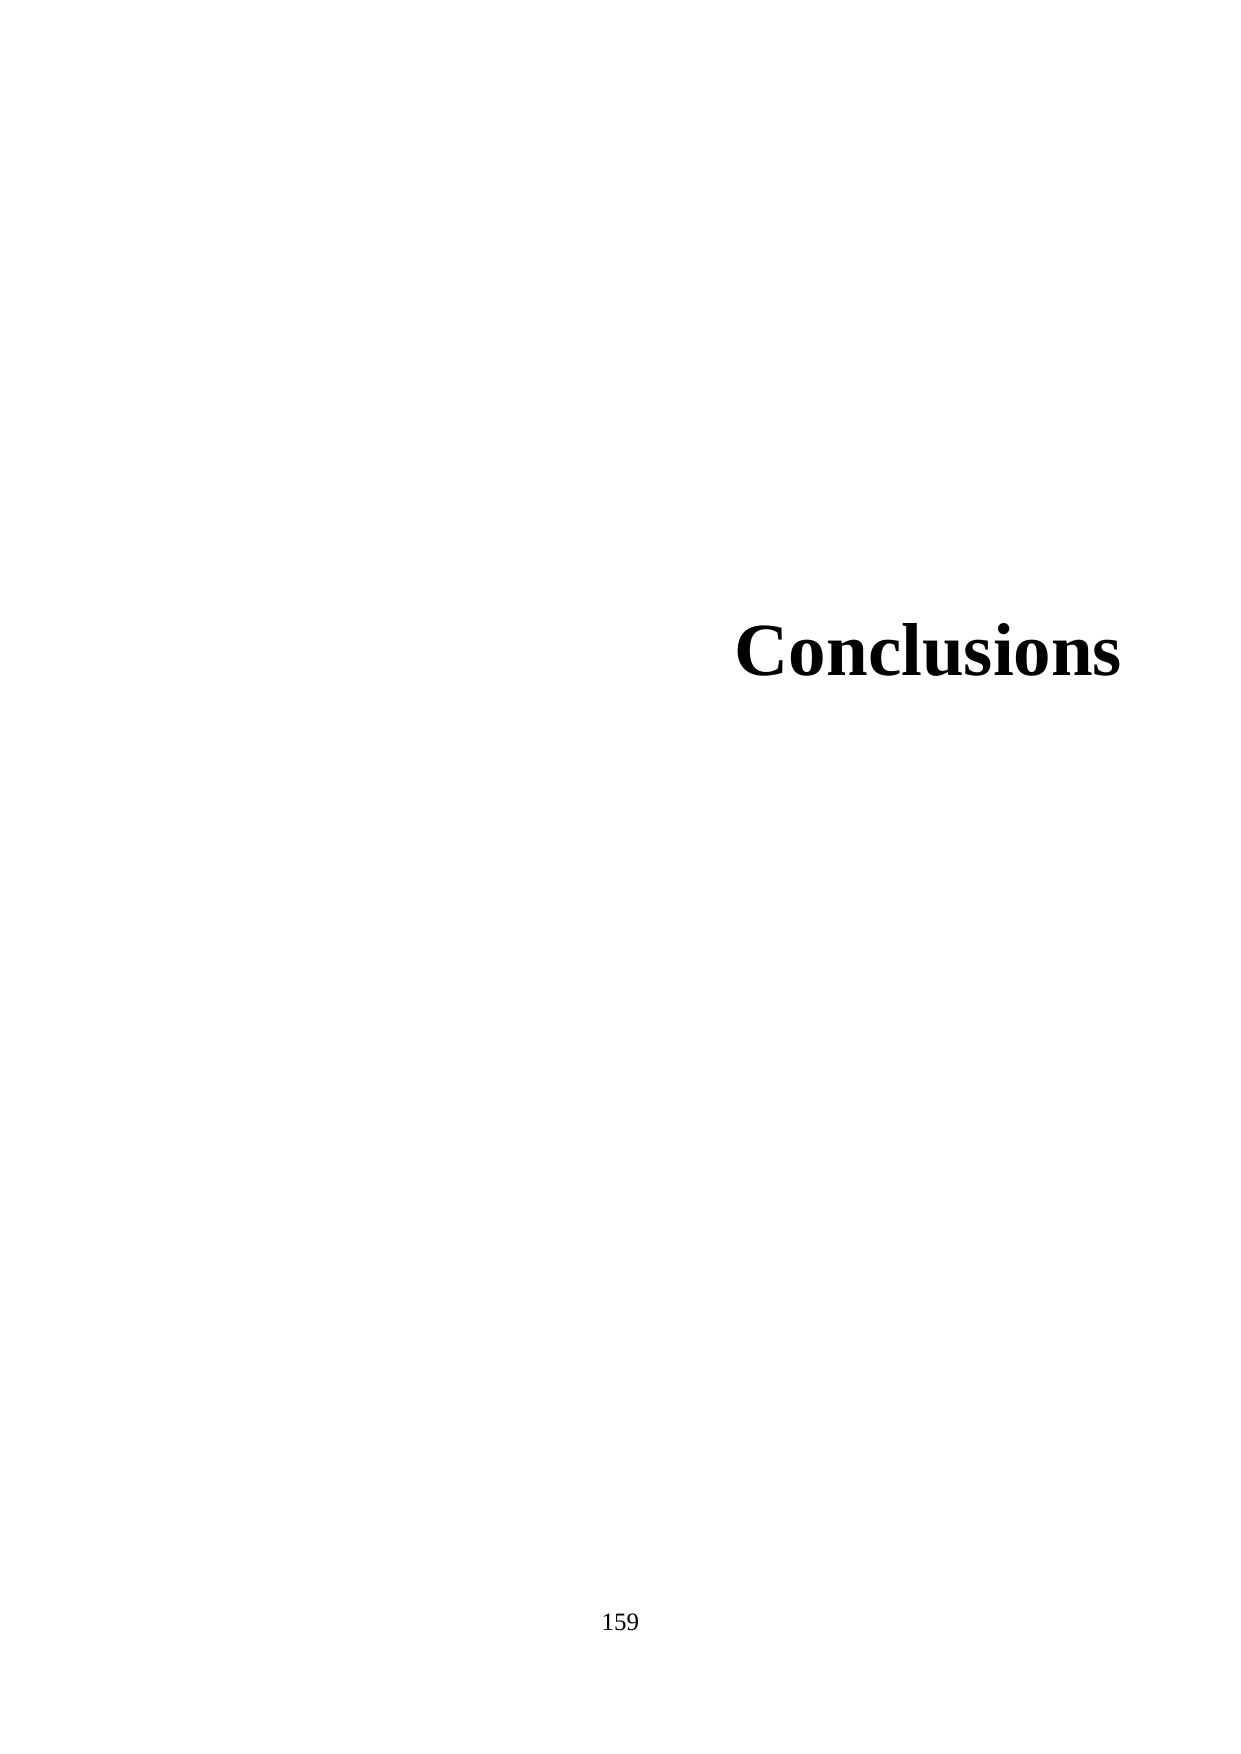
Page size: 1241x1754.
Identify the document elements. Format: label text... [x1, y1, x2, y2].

subtitle Conclusions [118, 605, 1122, 692]
